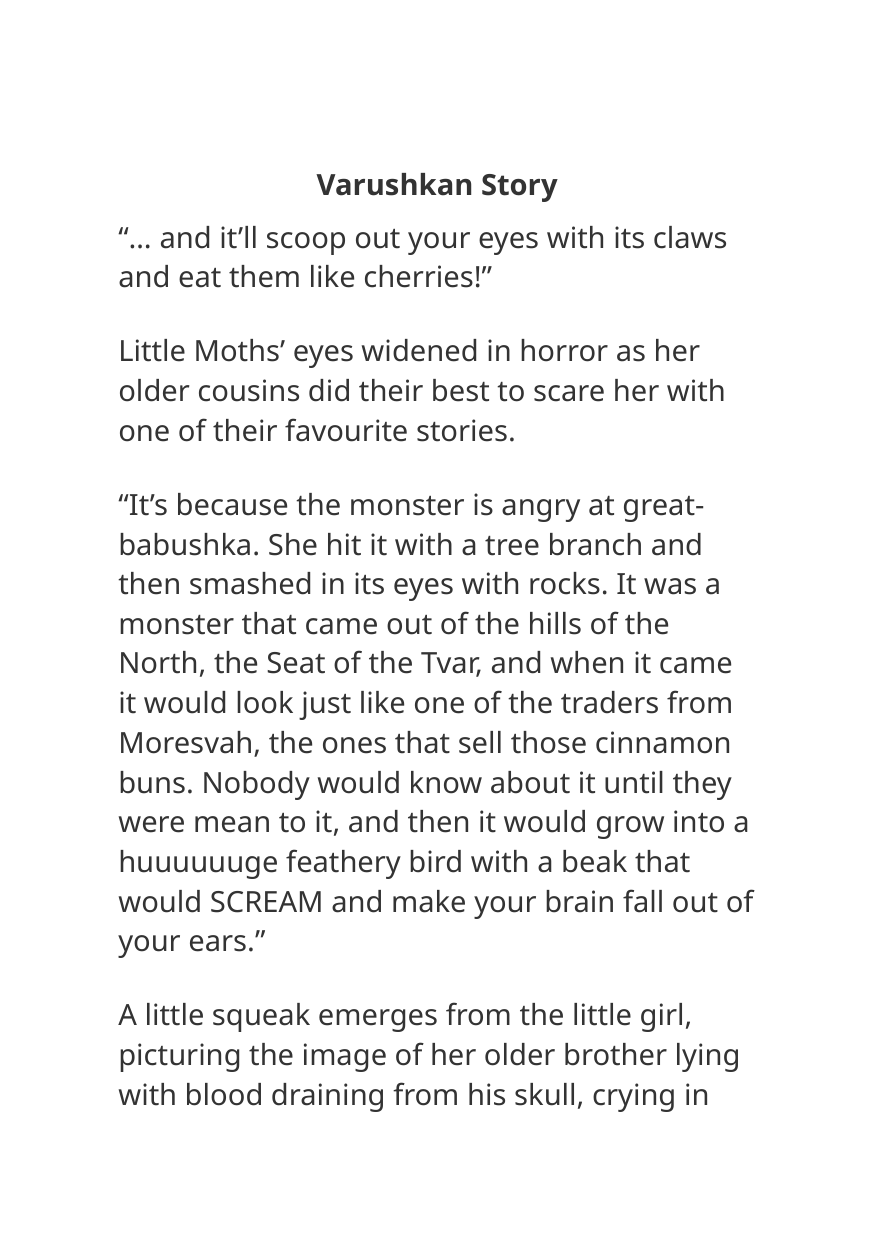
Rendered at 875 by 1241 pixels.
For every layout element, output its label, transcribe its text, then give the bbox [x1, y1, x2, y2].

subtitle Varushkan Story [118, 165, 756, 204]
text “It’s because the monster is angry at great-babushka. She hit it with a tree branch and then smashed in its eyes with rocks. It was a monster that came out of the hills of the North, the Seat of the Tvar, and when it came it would look just like one of the traders from Moresvah, the ones that sell those cinnamon buns. Nobody would know about it until they were mean to it, and then it would grow into a huuuuuuge feathery bird with a beak that would SCREAM and make your brain fall out of your ears.” [118, 484, 756, 960]
text A little squeak emerges from the little girl, picturing the image of her older brother lying with blood draining from his skull, crying in [118, 995, 756, 1114]
text Little Moths’ eyes widened in horror as her older cousins did their best to scare her with one of their favourite stories. [118, 331, 756, 450]
text “… and it’ll scoop out your eyes with its claws and eat them like cherries!” [118, 217, 756, 296]
